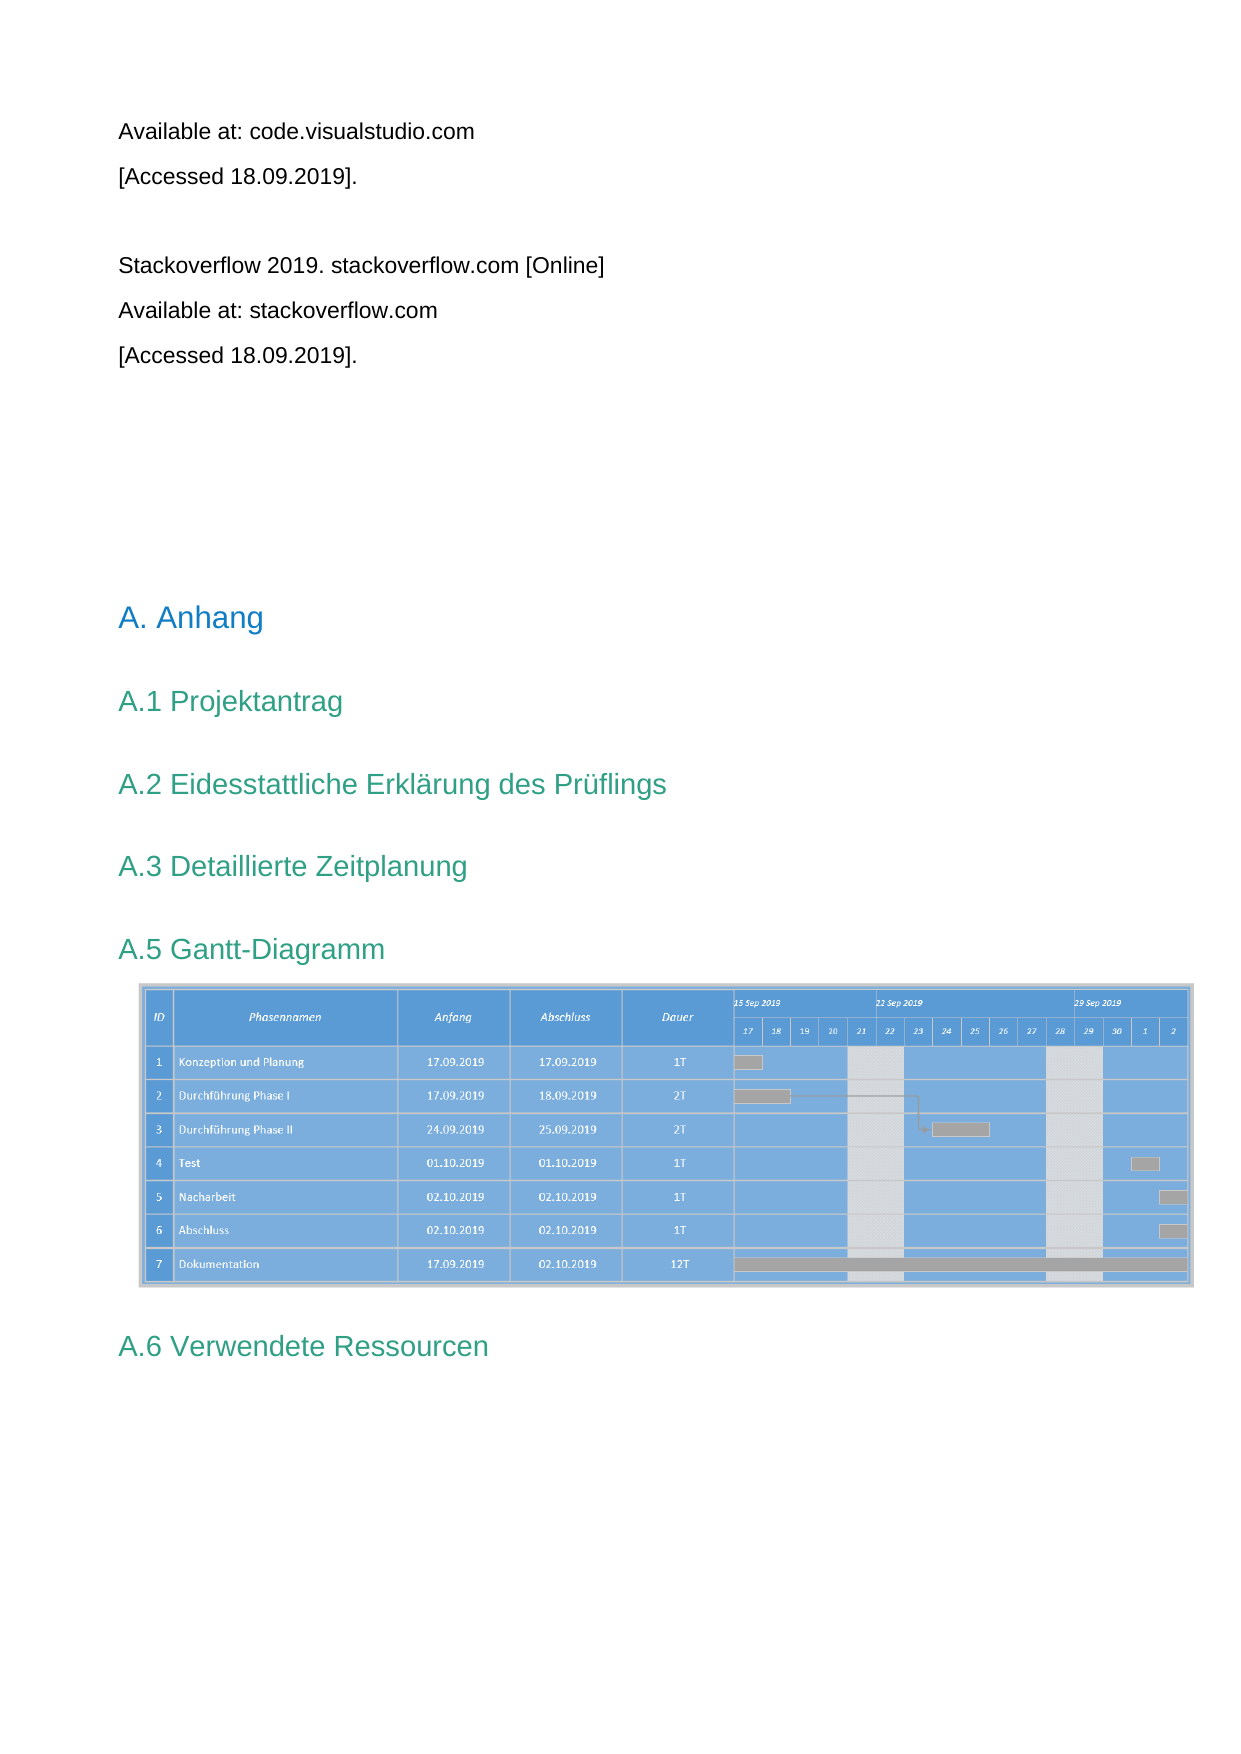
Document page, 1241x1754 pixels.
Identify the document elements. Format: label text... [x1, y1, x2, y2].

subtitle A.1 Projektantrag [118, 684, 1122, 718]
subtitle A.2 Eidesstattliche Erklärung des Prüflings [118, 767, 1122, 800]
subtitle A. Anhang [118, 599, 1122, 635]
text Available at: code.visualstudio.com [118, 118, 1122, 144]
text Stackoverflow 2019. stackoverflow.com [Online] [118, 252, 1122, 279]
text [Accessed 18.09.2019]. [118, 163, 1122, 189]
subtitle A.5 Gantt-Diagramm [118, 932, 1122, 965]
subtitle A.3 Detaillierte Zeitplanung [118, 849, 1122, 883]
subtitle A.6 Verwendete Ressourcen [118, 1329, 1122, 1363]
picture [118, 965, 1216, 1307]
text [Accessed 18.09.2019]. [118, 342, 1122, 368]
text Available at: stackoverflow.com [118, 297, 1122, 324]
